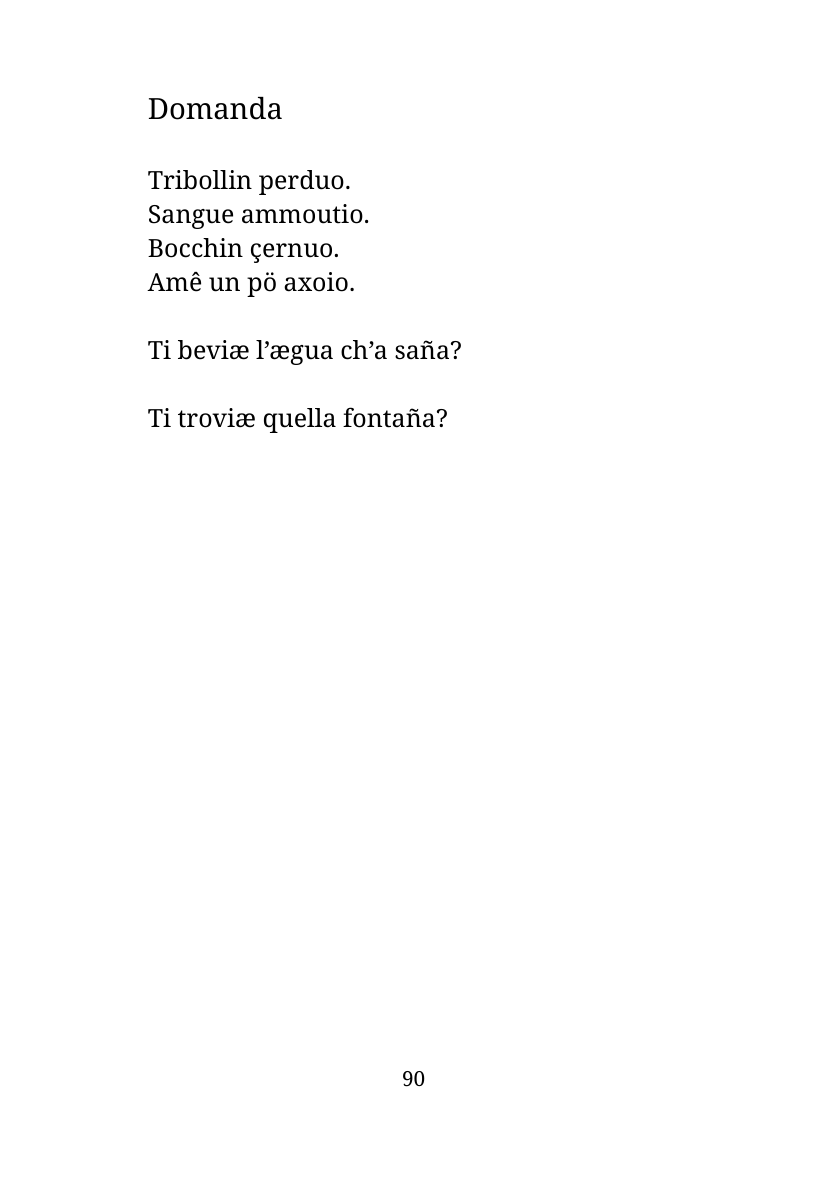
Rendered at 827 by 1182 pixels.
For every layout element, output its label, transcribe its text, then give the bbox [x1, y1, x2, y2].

text Tribollin perduo. [118, 162, 709, 196]
text Domanda [118, 88, 709, 128]
text Sangue ammoutio. [118, 196, 709, 230]
text Bocchin çernuo. [118, 230, 709, 264]
text Ti beviæ l’ægua ch’a saña? [118, 333, 709, 367]
text Ti troviæ quella fontaña? [118, 401, 709, 435]
text Amê un pö axoio. [118, 264, 709, 298]
